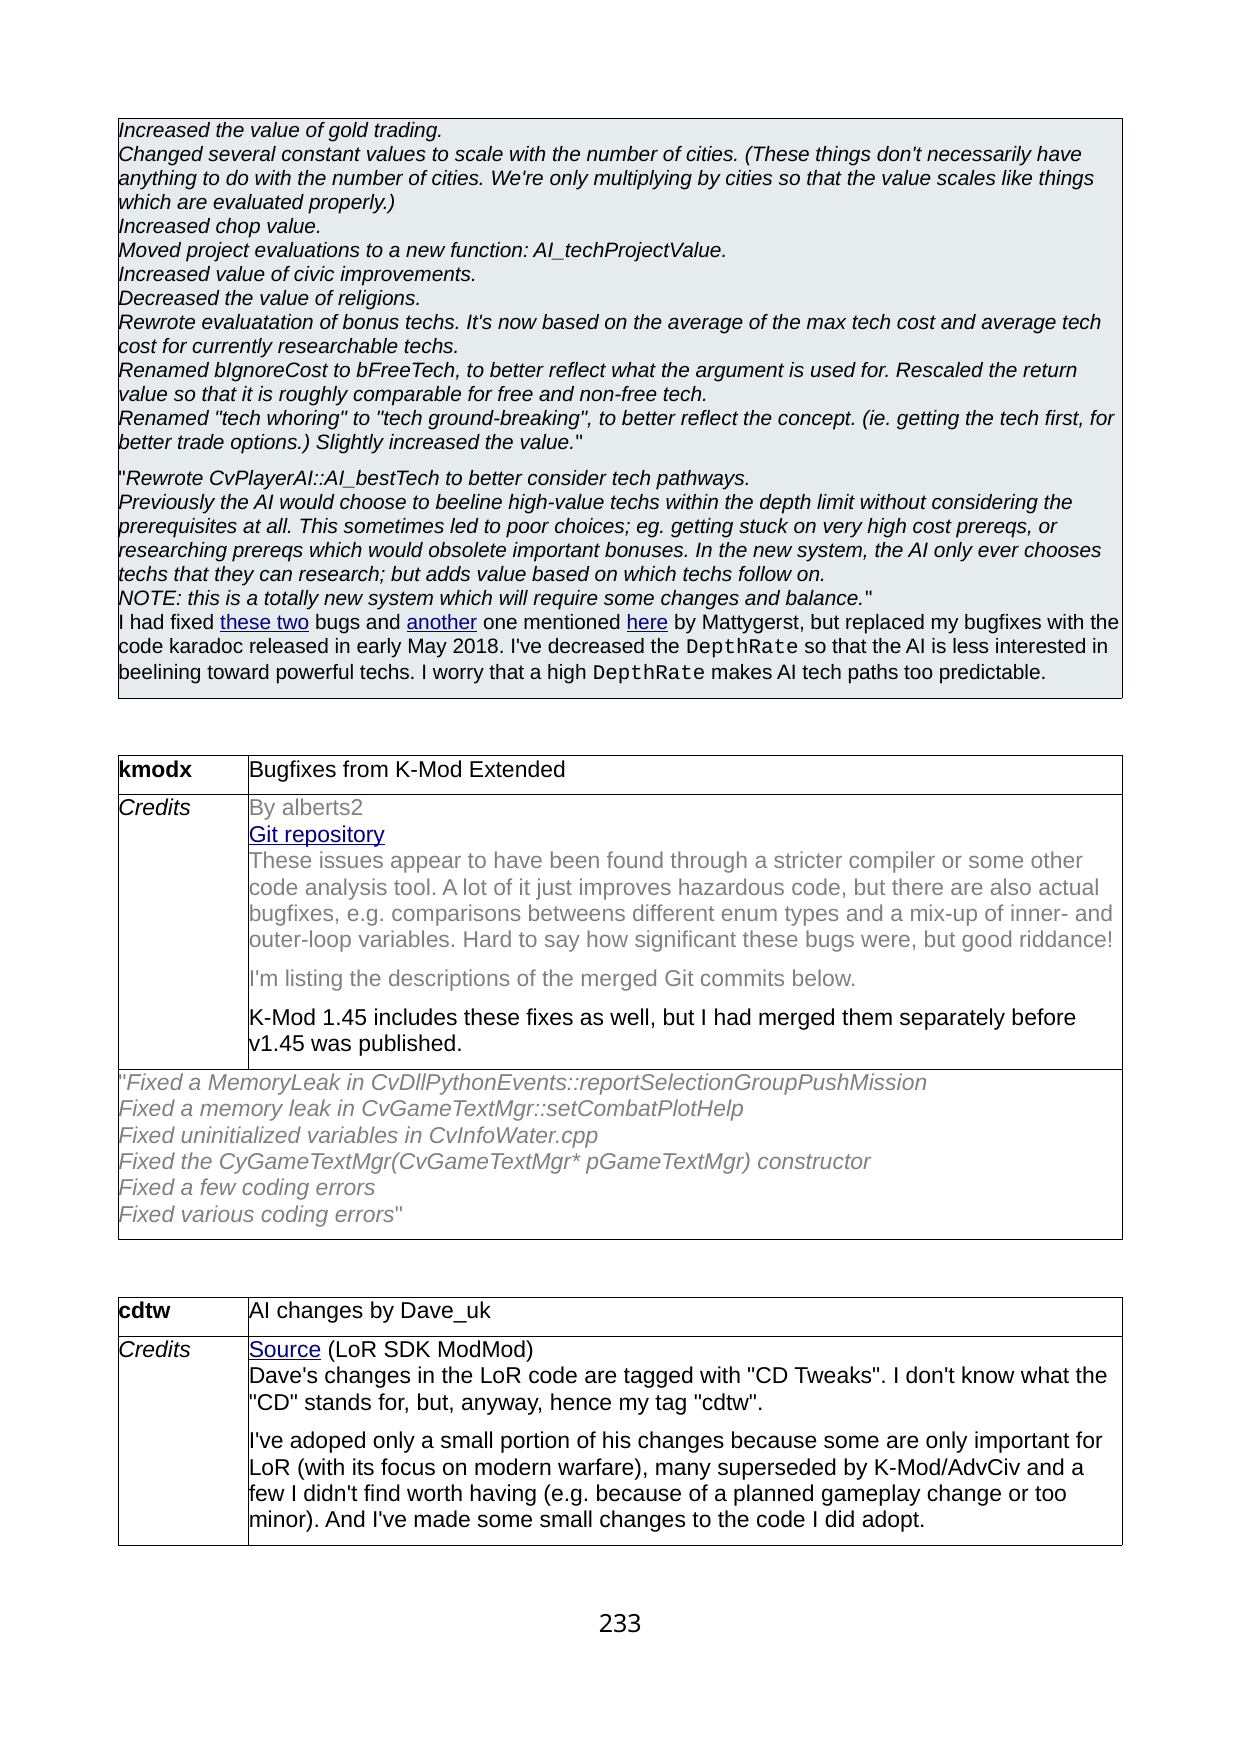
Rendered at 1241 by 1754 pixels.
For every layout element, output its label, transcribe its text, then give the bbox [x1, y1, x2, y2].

table_cell Credits [119, 1337, 248, 1545]
table_cell "Fixed a MemoryLeak in CvDllPythonEvents::reportSelectionGroupPushMission Fixed a memory leak in CvGameTextMgr::setCombatPlotHelp Fixed uninitialized variables in CvInfoWater.cpp Fixed the CyGameTextMgr(CvGameTextMgr* pGameTextMgr) constructor Fixed a few coding errors Fixed various coding errors" [119, 1070, 1122, 1239]
table_header Bugfixes from K-Mod Extended [249, 756, 1122, 794]
table_cell Increased the value of gold trading. Changed several constant values to scale with the number of cities. (These things don't necessarily have anything to do with the number of cities. We're only multiplying by cities so that the value scales like things which are evaluated properly.) Increased chop value. Moved project evaluations to a new function: AI_techProjectValue. Increased value of civic improvements. Decreased the value of religions. Rewrote evaluatation of bonus techs. It's now based on the average of the max tech cost and average tech cost for currently researchable techs. Renamed bIgnoreCost to bFreeTech, to better reflect what the argument is used for. Rescaled the return value so that it is roughly comparable for free and non-free tech. Renamed "tech whoring" to "tech ground-breaking", to better reflect the concept. (ie. getting the tech first, for better trade options.) Slightly increased the value." "Rewrote CvPlayerAI::AI_bestTech to better consider tech pathways. Previously the AI would choose to beeline high-value techs within the depth limit without considering the prerequisites at all. This sometimes led to poor choices; eg. getting stuck on very high cost prereqs, or researching prereqs which would obsolete important bonuses. In the new system, the AI only ever chooses techs that they can research; but adds value based on which techs follow on. NOTE: this is a totally new system which will require some changes and balance." I had fixed these two bugs and another one mentioned here by Mattygerst, but replaced my bugfixes with the code karadoc released in early May 2018. I've decreased the DepthRate so that the AI is less interested in beelining toward powerful techs. I worry that a high DepthRate makes AI tech paths too predictable. [119, 119, 1122, 698]
table_header cdtw [119, 1298, 248, 1336]
table_cell Credits [119, 795, 248, 1069]
table_header kmodx [119, 756, 248, 794]
table_header AI changes by Dave_uk [249, 1298, 1122, 1336]
table_cell Source (LoR SDK ModMod) Dave's changes in the LoR code are tagged with "CD Tweaks". I don't know what the "CD" stands for, but, anyway, hence my tag "cdtw". I've adoped only a small portion of his changes because some are only important for LoR (with its focus on modern warfare), many superseded by K-Mod/AdvCiv and a few I didn't find worth having (e.g. because of a planned gameplay change or too minor). And I've made some small changes to the code I did adopt. [249, 1337, 1122, 1545]
table_cell By alberts2 Git repository These issues appear to have been found through a stricter compiler or some other code analysis tool. A lot of it just improves hazardous code, but there are also actual bugfixes, e.g. comparisons betweens different enum types and a mix-up of inner- and outer-loop variables. Hard to say how significant these bugs were, but good riddance! I'm listing the descriptions of the merged Git commits below. K-Mod 1.45 includes these fixes as well, but I had merged them separately before v1.45 was published. [249, 795, 1122, 1069]
